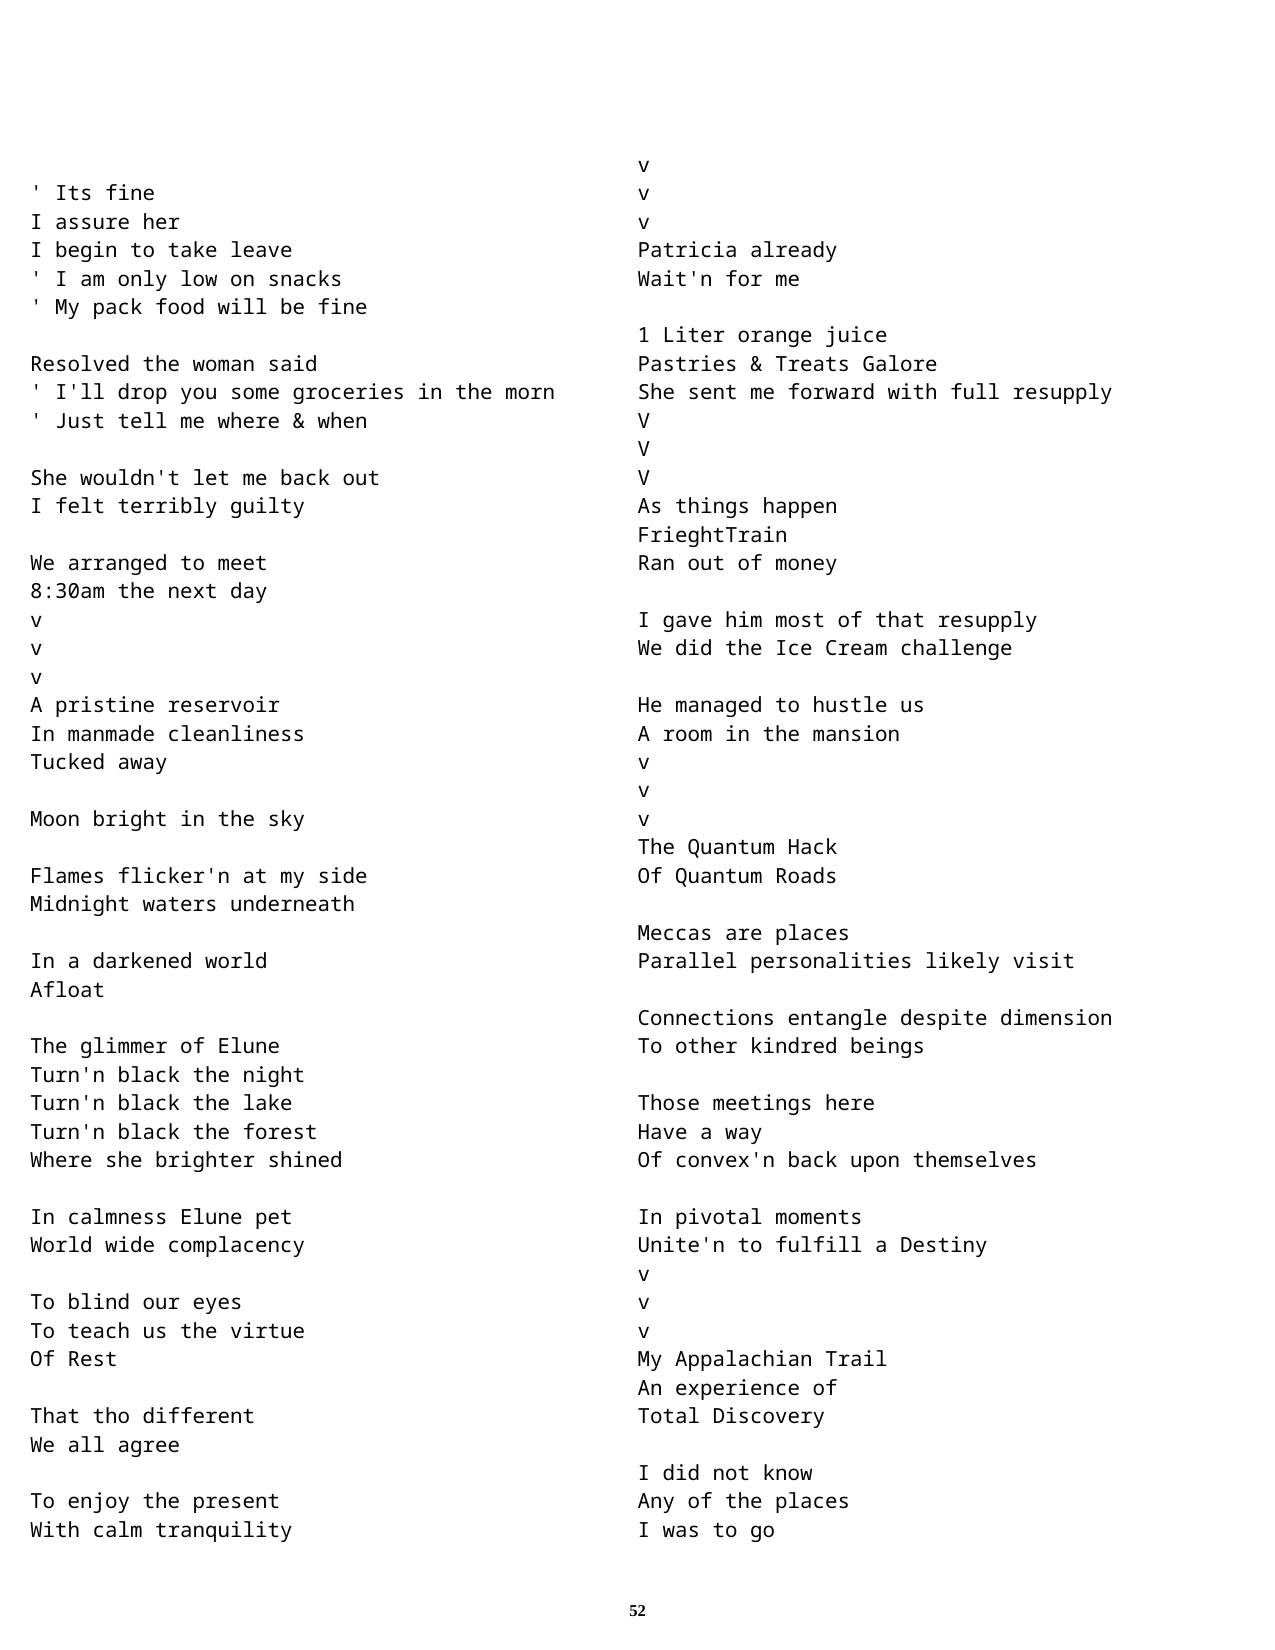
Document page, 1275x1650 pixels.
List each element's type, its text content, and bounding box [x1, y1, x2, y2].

text Ran out of money [637, 548, 1245, 577]
text An experience of [637, 1373, 1245, 1401]
text v [30, 662, 637, 690]
text Turn'n black the lake [30, 1088, 637, 1117]
text Total Discovery [637, 1401, 1245, 1430]
text v [637, 747, 1245, 776]
text ' I'll drop you some groceries in the morn [30, 377, 637, 406]
text v [637, 1287, 1245, 1316]
text v [637, 1259, 1245, 1287]
text V [637, 434, 1245, 463]
text Turn'n black the night [30, 1060, 637, 1088]
text We all agree [30, 1430, 637, 1458]
text With calm tranquility [30, 1515, 637, 1543]
text Wait'n for me [637, 264, 1245, 292]
text v [30, 633, 637, 662]
text He managed to hustle us [637, 690, 1245, 719]
text ' Just tell me where & when [30, 406, 637, 434]
text We arranged to meet [30, 548, 637, 577]
text v [637, 178, 1245, 207]
text I assure her [30, 207, 637, 235]
text Moon bright in the sky [30, 804, 637, 832]
text As things happen [637, 491, 1245, 520]
text v [637, 804, 1245, 832]
text I did not know [637, 1458, 1245, 1487]
text That tho different [30, 1401, 637, 1430]
text I gave him most of that resupply [637, 605, 1245, 633]
text Connections entangle despite dimension [637, 1003, 1245, 1032]
text The glimmer of Elune [30, 1032, 637, 1060]
text Unite'n to fulfill a Destiny [637, 1231, 1245, 1259]
text 1 Liter orange juice [637, 321, 1245, 349]
text ' Its fine [30, 178, 637, 207]
text The Quantum Hack [637, 832, 1245, 861]
text Resolved the woman said [30, 349, 637, 377]
text Of convex'n back upon themselves [637, 1145, 1245, 1174]
text I felt terribly guilty [30, 491, 637, 520]
text Midnight waters underneath [30, 889, 637, 918]
text To teach us the virtue [30, 1316, 637, 1344]
text FrieghtTrain [637, 520, 1245, 548]
text Turn'n black the forest [30, 1117, 637, 1145]
text She sent me forward with full resupply [637, 377, 1245, 406]
text We did the Ice Cream challenge [637, 633, 1245, 662]
text v [637, 1316, 1245, 1344]
text In calmness Elune pet [30, 1202, 637, 1231]
text v [637, 207, 1245, 235]
text ' My pack food will be fine [30, 292, 637, 321]
text Those meetings here [637, 1088, 1245, 1117]
text ' I am only low on snacks [30, 264, 637, 292]
text V [637, 406, 1245, 434]
text To blind our eyes [30, 1287, 637, 1316]
text Tucked away [30, 747, 637, 776]
text Parallel personalities likely visit [637, 946, 1245, 975]
text World wide complacency [30, 1231, 637, 1259]
text Afloat [30, 975, 637, 1003]
text Have a way [637, 1117, 1245, 1145]
text I was to go [637, 1515, 1245, 1543]
text Flames flicker'n at my side [30, 861, 637, 889]
text v [30, 605, 637, 633]
text In pivotal moments [637, 1202, 1245, 1231]
text Pastries & Treats Galore [637, 349, 1245, 377]
text Meccas are places [637, 918, 1245, 946]
text Any of the places [637, 1487, 1245, 1515]
text My Appalachian Trail [637, 1344, 1245, 1373]
text Patricia already [637, 235, 1245, 264]
text 8:30am the next day [30, 577, 637, 605]
text Where she brighter shined [30, 1145, 637, 1174]
text V [637, 463, 1245, 491]
text A room in the mansion [637, 719, 1245, 747]
text She wouldn't let me back out [30, 463, 637, 491]
text I begin to take leave [30, 235, 637, 264]
text Of Quantum Roads [637, 861, 1245, 889]
text In a darkened world [30, 946, 637, 975]
text To enjoy the present [30, 1487, 637, 1515]
text In manmade cleanliness [30, 719, 637, 747]
text A pristine reservoir [30, 690, 637, 719]
text To other kindred beings [637, 1032, 1245, 1060]
text Of Rest [30, 1344, 637, 1373]
text v [637, 150, 1245, 178]
text v [637, 776, 1245, 804]
